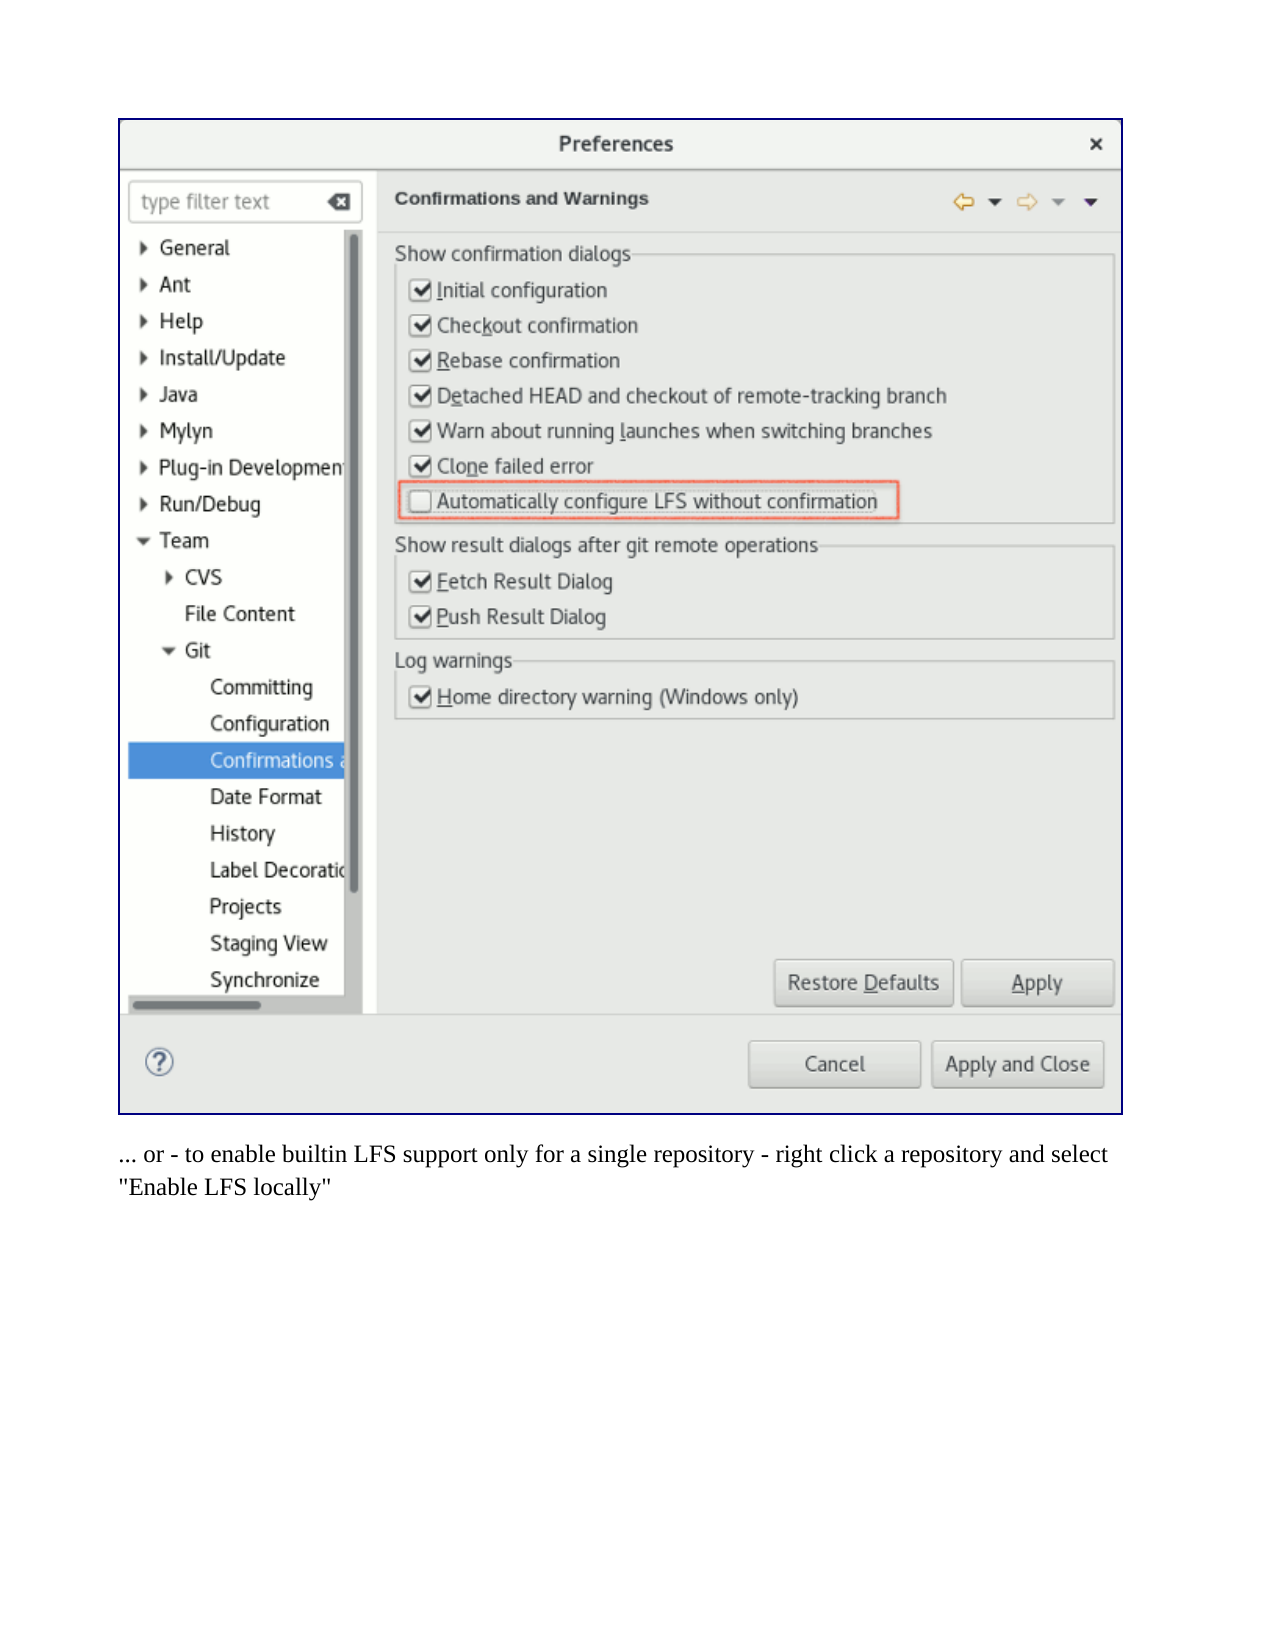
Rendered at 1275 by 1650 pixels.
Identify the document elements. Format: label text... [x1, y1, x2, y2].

picture [120, 120, 1121, 1113]
text ... or - to enable builtin LFS support only for a single repository - right click a repository and select "Enable LFS locally" [118, 1139, 1157, 1201]
